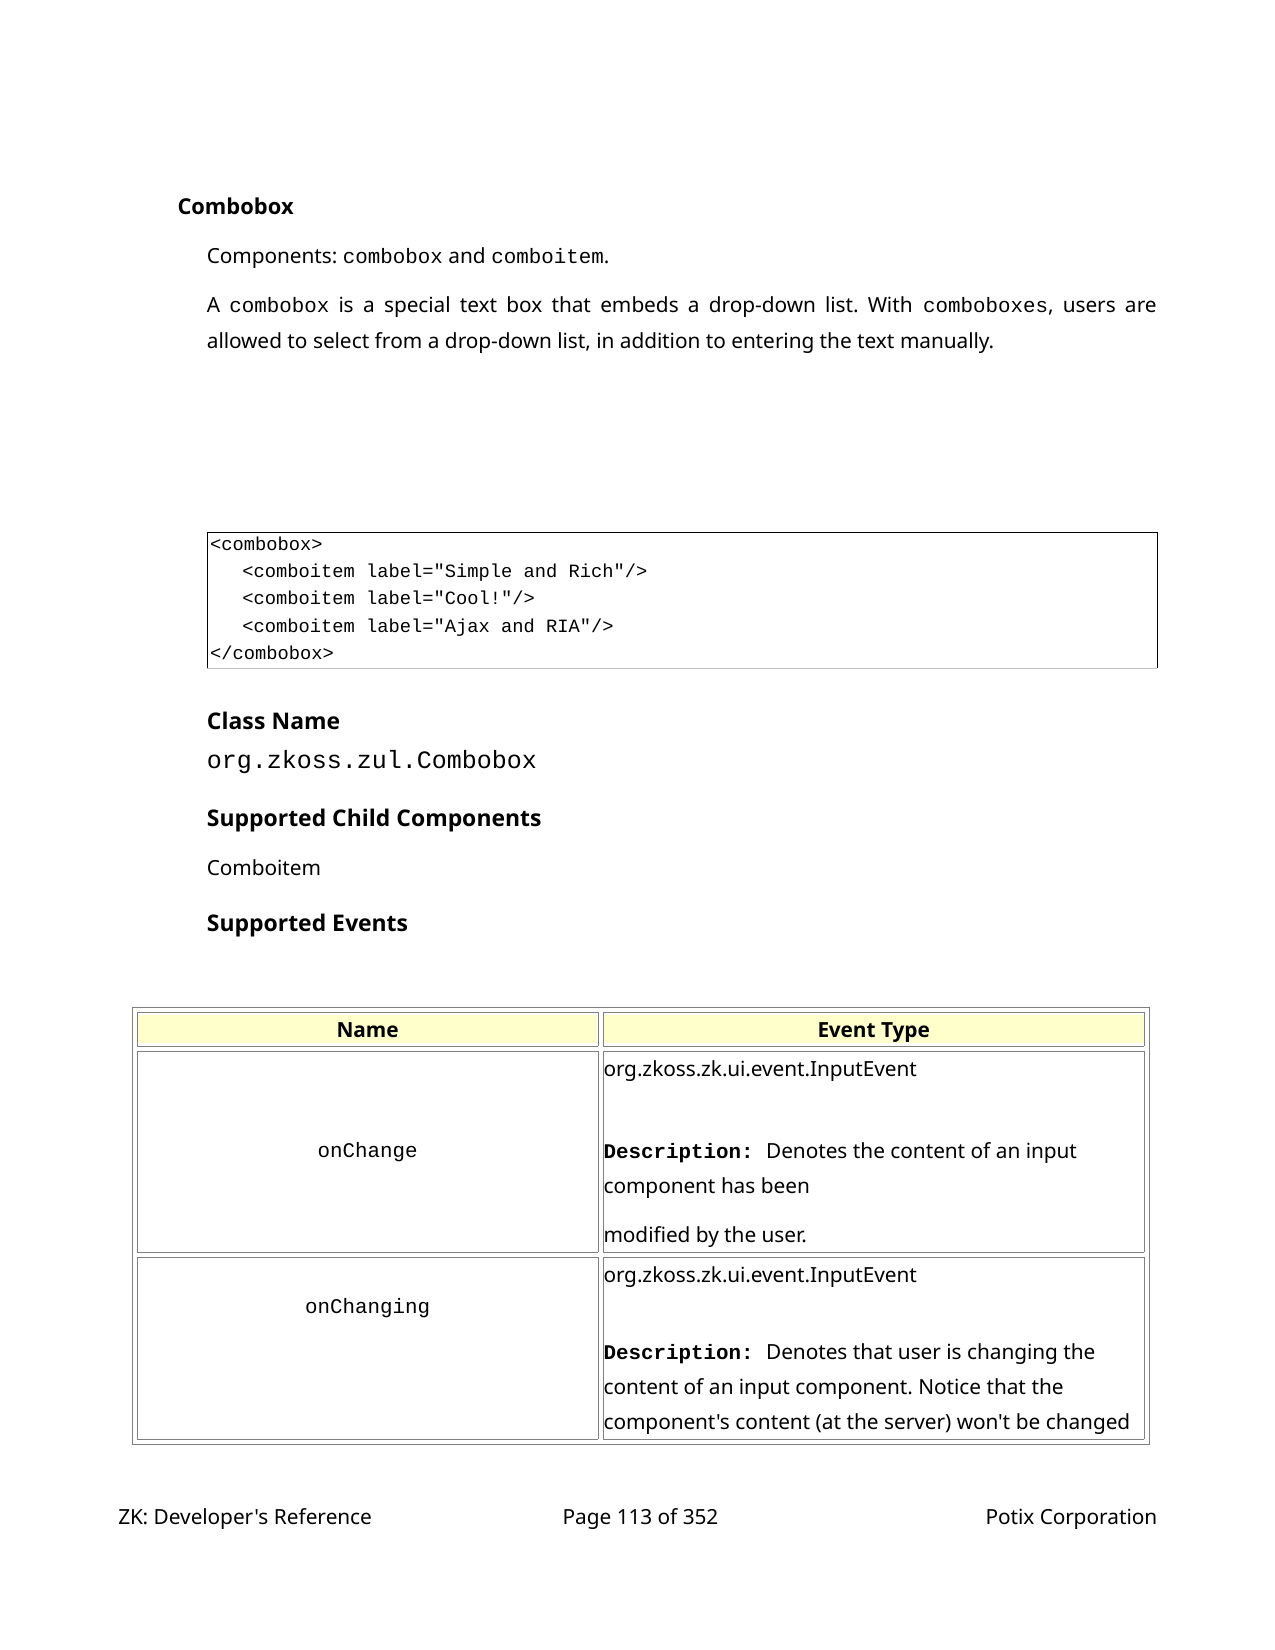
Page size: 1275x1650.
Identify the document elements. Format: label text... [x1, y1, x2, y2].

table_header Name [134, 1008, 600, 1046]
text Components: combobox and comboitem. [207, 241, 1157, 270]
text <combobox> [208, 533, 1157, 556]
subtitle Class Name [207, 704, 1157, 736]
text Comboitem [207, 853, 1157, 882]
text </combobox> [208, 641, 1157, 668]
text <comboitem label="Simple and Rich"/> [208, 559, 1157, 583]
subtitle Supported Events [207, 907, 1157, 938]
text org.zkoss.zul.Combobox [207, 748, 1157, 776]
subtitle Supported Child Components [207, 801, 1157, 833]
table_cell onChanging [134, 1252, 600, 1439]
table_cell org.zkoss.zk.ui.event.InputEvent Description: Denotes that user is changing the content of an input component. Notice that the component's content (at the server) won't be changed [600, 1252, 1147, 1439]
subtitle Combobox [177, 191, 1157, 221]
table_cell org.zkoss.zk.ui.event.InputEvent Description: Denotes the content of an input component has been modified by the user. [600, 1046, 1147, 1252]
text <comboitem label="Ajax and RIA"/> [208, 613, 1157, 638]
table_cell onChange [134, 1046, 600, 1252]
table_header Event Type [600, 1008, 1147, 1046]
text <comboitem label="Cool!"/> [208, 586, 1157, 611]
text A combobox is a special text box that embeds a drop-down list. With comboboxes, users are allowed to select from a drop-down list, in addition to entering the text manually. [207, 290, 1157, 354]
